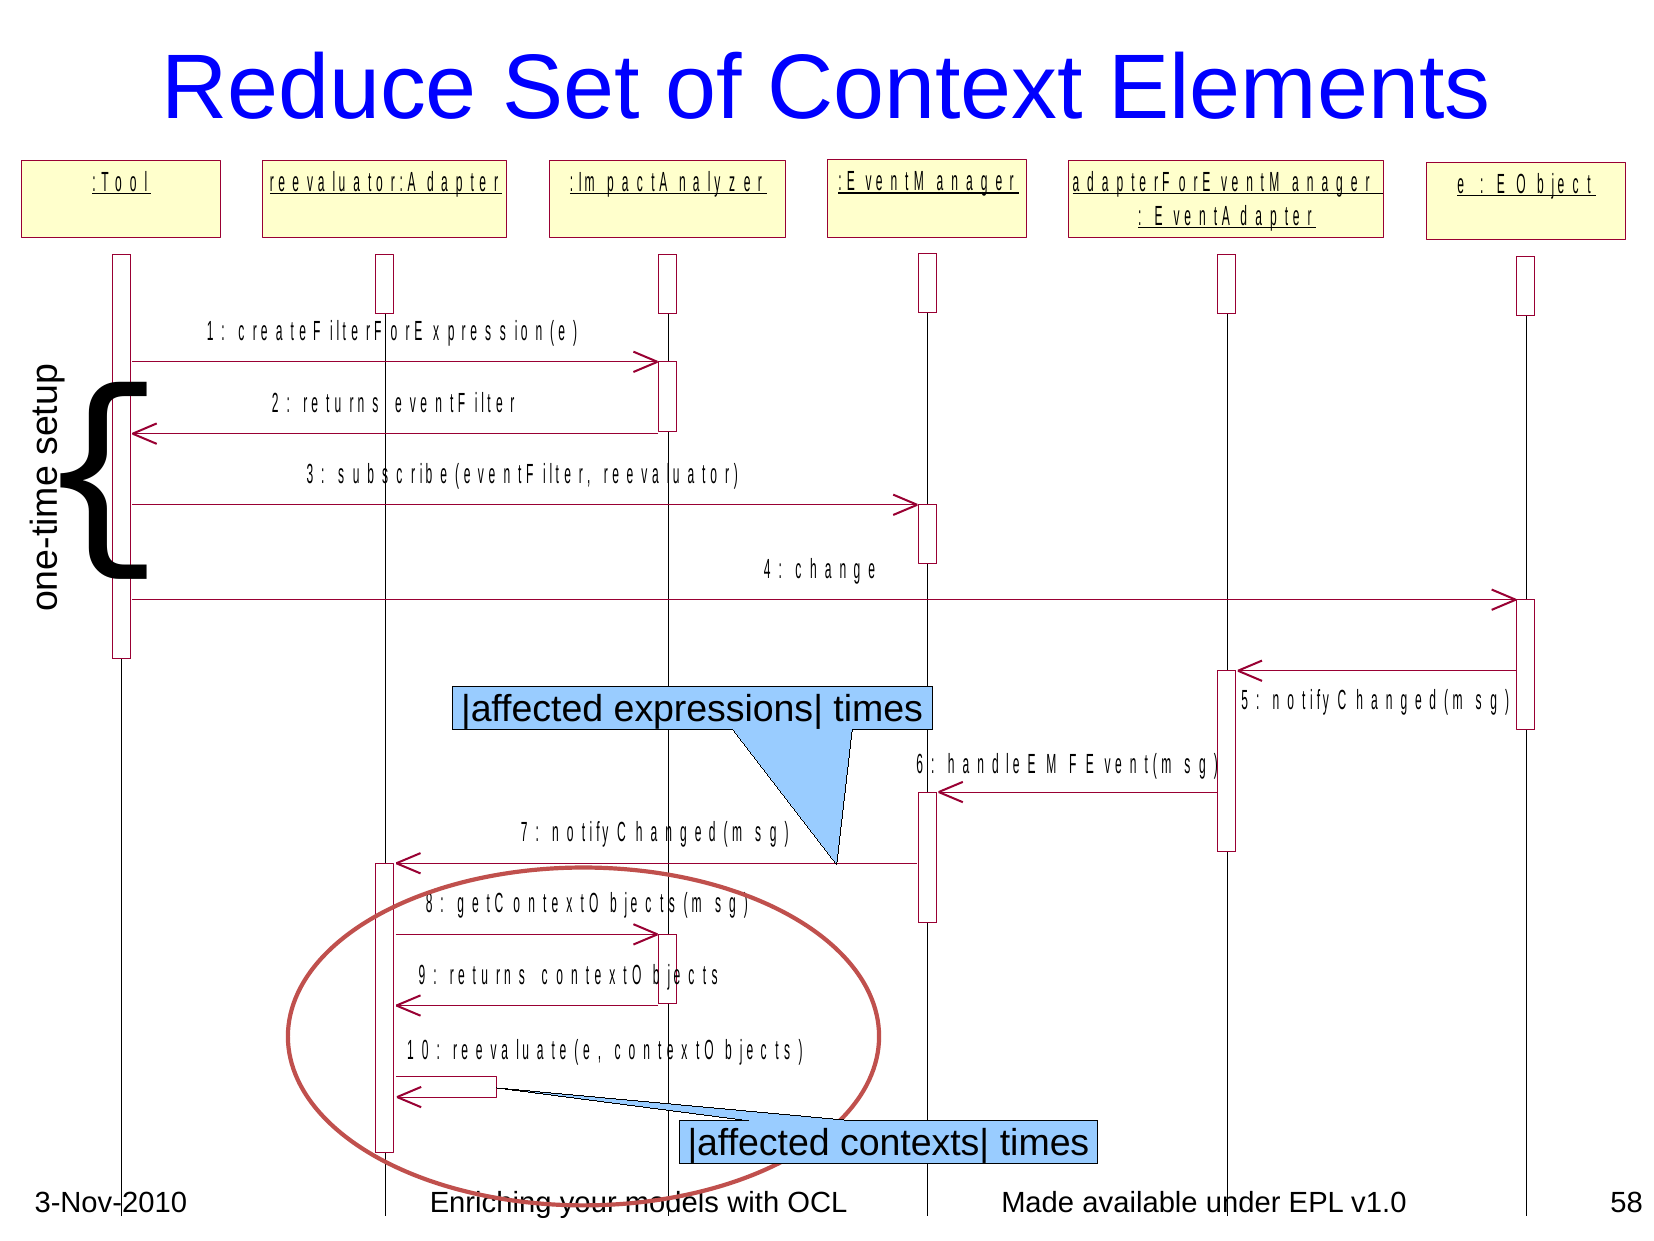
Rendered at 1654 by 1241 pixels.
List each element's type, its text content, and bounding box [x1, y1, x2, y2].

text_box { [73, 352, 180, 607]
text_box one-time setup [15, 349, 73, 627]
title Reduce Set of Context Elements [82, 19, 1571, 155]
text_box |affected expressions| times [452, 686, 933, 865]
picture [0, 103, 1654, 1241]
text_box |affected contexts| times [496, 1087, 1098, 1164]
